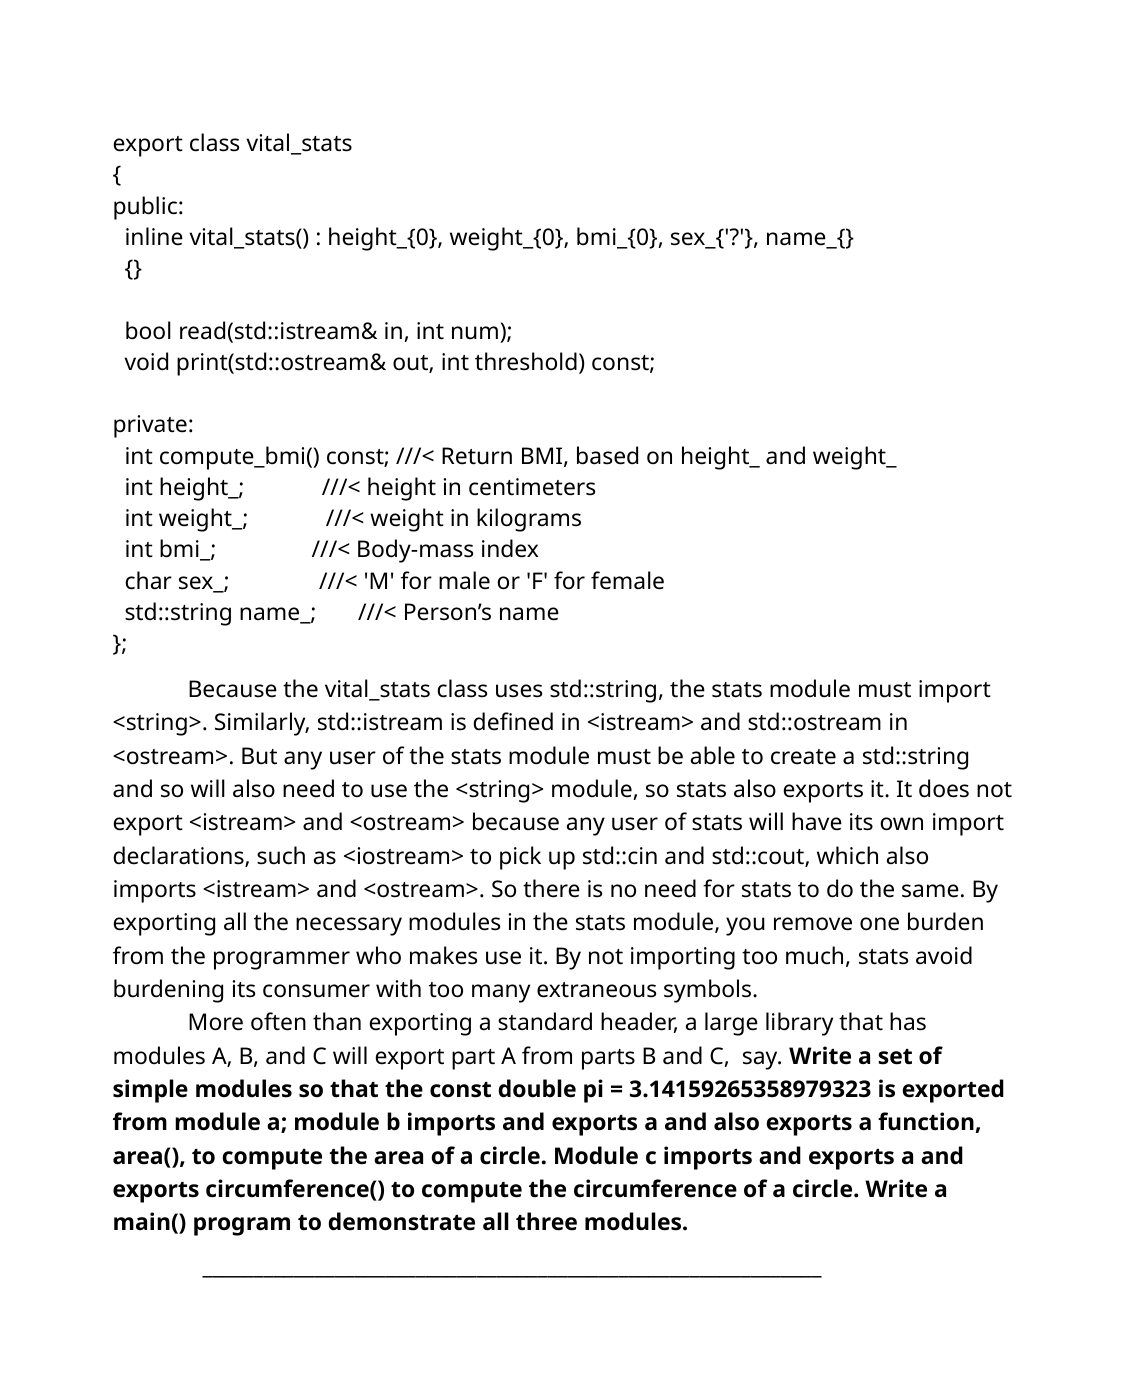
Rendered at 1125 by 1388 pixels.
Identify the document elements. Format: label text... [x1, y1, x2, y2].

text private: [112, 408, 1012, 440]
text inline vital_stats() : height_{0}, weight_{0}, bmi_{0}, sex_{'?'}, name_{} [112, 221, 1012, 252]
list _____________________________________________________________ [202, 1250, 1012, 1281]
text }; [112, 627, 1012, 658]
text int weight_; ///< weight in kilograms [112, 502, 1012, 533]
text public: [112, 190, 1012, 221]
text void print(std::ostream& out, int threshold) const; [112, 346, 1012, 377]
text Because the vital_stats class uses std::string, the stats module must import <string>. Similarly, std::istream is defined in <istream> and std::ostream in <ostream>. But any user of the stats module must be able to create a std::string and so will also need to use the <string> module, so stats also exports it. It does not export <istream> and <ostream> because any user of stats will have its own import declarations, such as <iostream> to pick up std::cin and std::cout, which also imports <istream> and <ostream>. So there is no need for stats to do the same. By exporting all the necessary modules in the stats module, you remove one burden from the programmer who makes use it. By not importing too much, stats avoid burdening its consumer with too many extraneous symbols. [112, 671, 1012, 1004]
text More often than exporting a standard header, a large library that has modules A, B, and C will export part A from parts B and C, say. Write a set of simple modules so that the const double pi = 3.14159265358979323 is exported from module a; module b imports and exports a and also exports a function, area(), to compute the area of a circle. Module c imports and exports a and exports circumference() to compute the circumference of a circle. Write a main() program to demonstrate all three modules. [112, 1004, 1012, 1238]
text {} [112, 252, 1012, 283]
text std::string name_; ///< Person’s name [112, 596, 1012, 627]
text bool read(std::istream& in, int num); [112, 315, 1012, 346]
text int height_; ///< height in centimeters [112, 471, 1012, 502]
text export class vital_stats [112, 127, 1012, 158]
text int compute_bmi() const; ///< Return BMI, based on height_ and weight_ [112, 440, 1012, 471]
text { [112, 158, 1012, 190]
text int bmi_; ///< Body-mass index [112, 533, 1012, 565]
text char sex_; ///< 'M' for male or 'F' for female [112, 565, 1012, 596]
